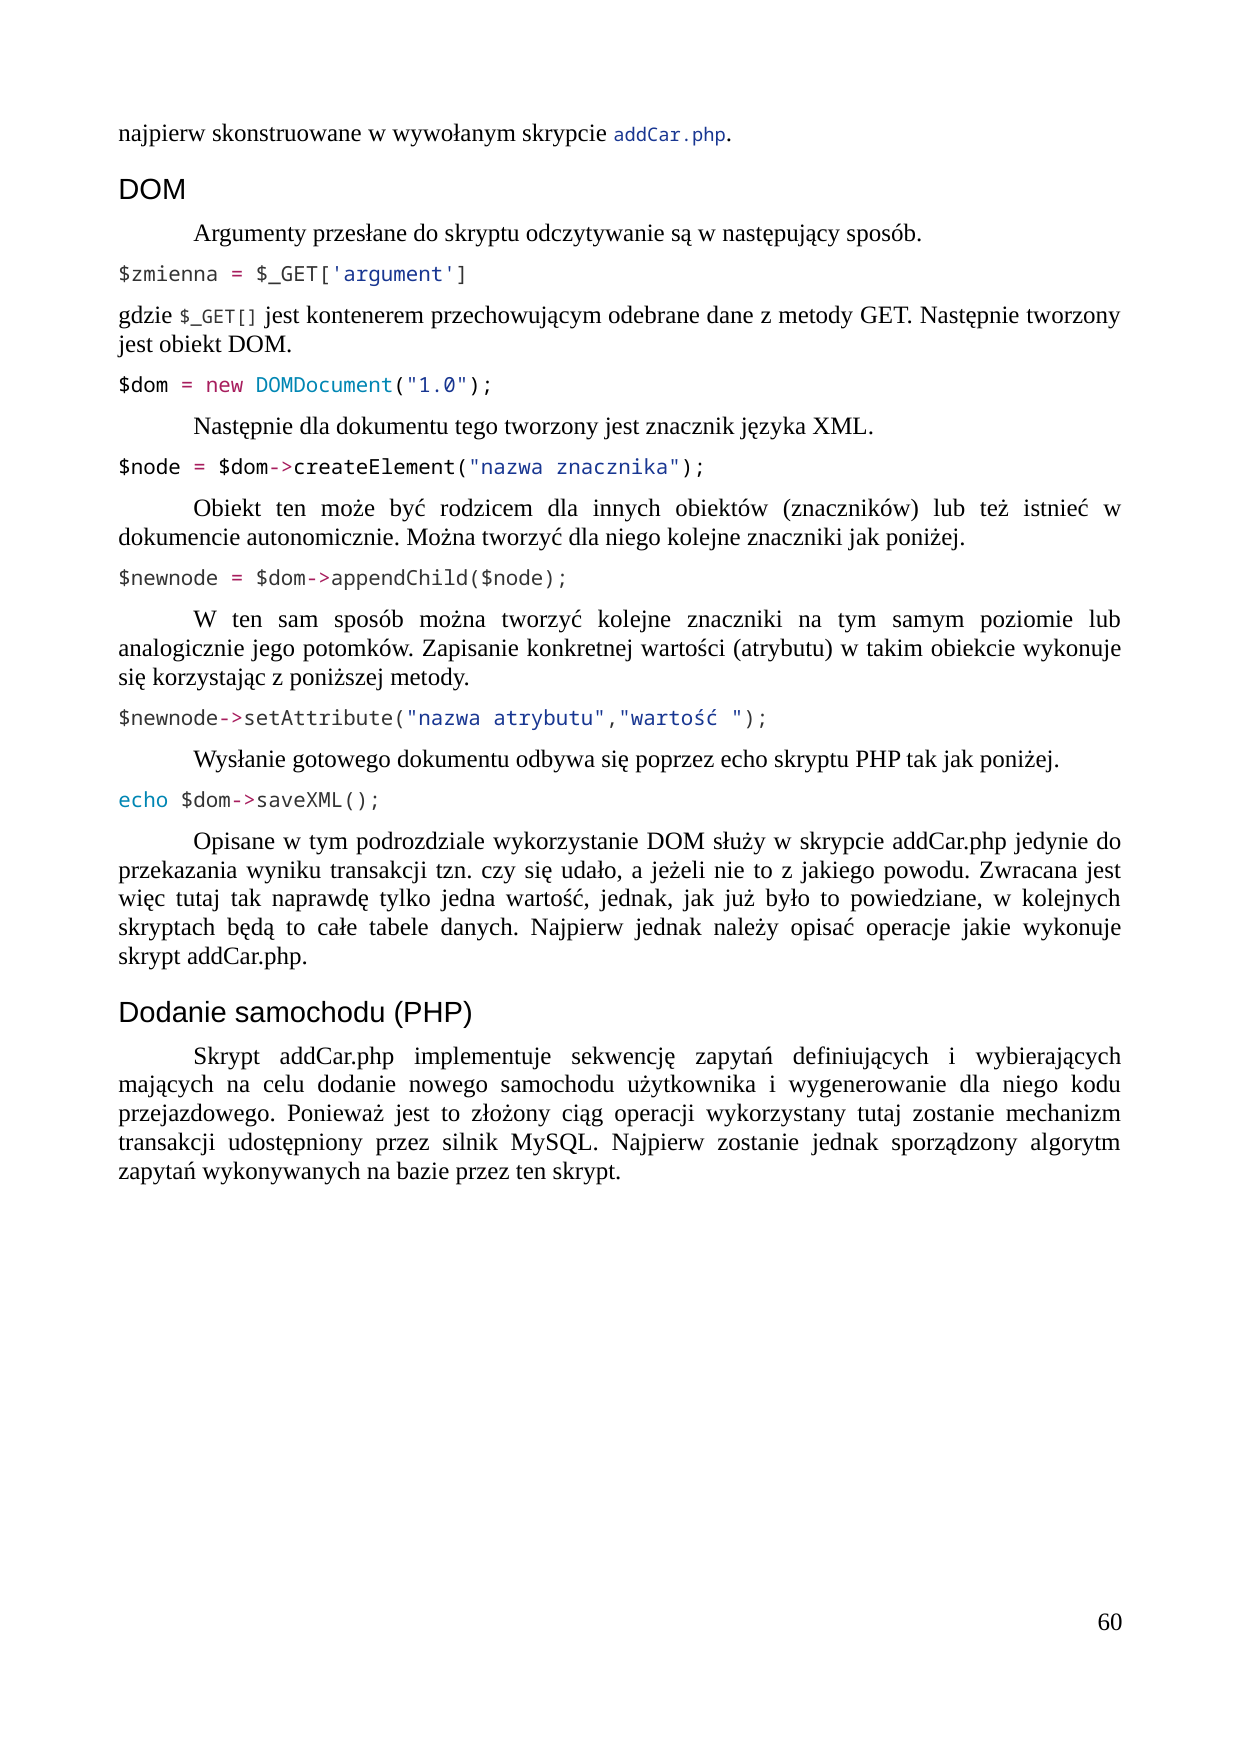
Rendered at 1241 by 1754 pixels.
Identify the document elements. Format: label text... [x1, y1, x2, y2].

text echo $dom->saveXML(); [118, 785, 1122, 813]
text Obiekt ten może być rodzicem dla innych obiektów (znaczników) lub też istnieć w dokumencie autonomicznie. Można tworzyć dla niego kolejne znaczniki jak poniżej. [118, 493, 1122, 551]
text $node = $dom->createElement("nazwa znacznika"); [118, 452, 1122, 481]
text Wysłanie gotowego dokumentu odbywa się poprzez echo skryptu PHP tak jak poniżej. [118, 744, 1122, 773]
text Argumenty przesłane do skryptu odczytywanie są w następujący sposób. [118, 218, 1122, 247]
text $dom = new DOMDocument("1.0"); [118, 370, 1122, 398]
text gdzie $_GET[] jest kontenerem przechowującym odebrane dane z metody GET. Następnie tworzony jest obiekt DOM. [118, 300, 1122, 358]
text $zmienna = $_GET['argument'] [118, 259, 1122, 288]
text $newnode->setAttribute("nazwa atrybutu","wartość "); [118, 703, 1122, 731]
subtitle DOM [118, 172, 1122, 205]
subtitle Dodanie samochodu (PHP) [118, 995, 1122, 1028]
text W ten sam sposób można tworzyć kolejne znaczniki na tym samym poziomie lub analogicznie jego potomków. Zapisanie konkretnej wartości (atrybutu) w takim obiekcie wykonuje się korzystając z poniższej metody. [118, 604, 1122, 690]
text Opisane w tym podrozdziale wykorzystanie DOM służy w skrypcie addCar.php jedynie do przekazania wyniku transakcji tzn. czy się udało, a jeżeli nie to z jakiego powodu. Zwracana jest więc tutaj tak naprawdę tylko jedna wartość, jednak, jak już było to powiedziane, w kolejnych skryptach będą to całe tabele danych. Najpierw jednak należy opisać operacje jakie wykonuje skrypt addCar.php. [118, 826, 1122, 970]
text Skrypt addCar.php implementuje sekwencję zapytań definiujących i wybierających mających na celu dodanie nowego samochodu użytkownika i wygenerowanie dla niego kodu przejazdowego. Ponieważ jest to złożony ciąg operacji wykorzystany tutaj zostanie mechanizm transakcji udostępniony przez silnik MySQL. Najpierw zostanie jednak sporządzony algorytm zapytań wykonywanych na bazie przez ten skrypt. [118, 1041, 1122, 1184]
text Następnie dla dokumentu tego tworzony jest znacznik języka XML. [118, 411, 1122, 440]
text $newnode = $dom->appendChild($node); [118, 563, 1122, 592]
text najpierw skonstruowane w wywołanym skrypcie addCar.php. [118, 118, 1122, 147]
